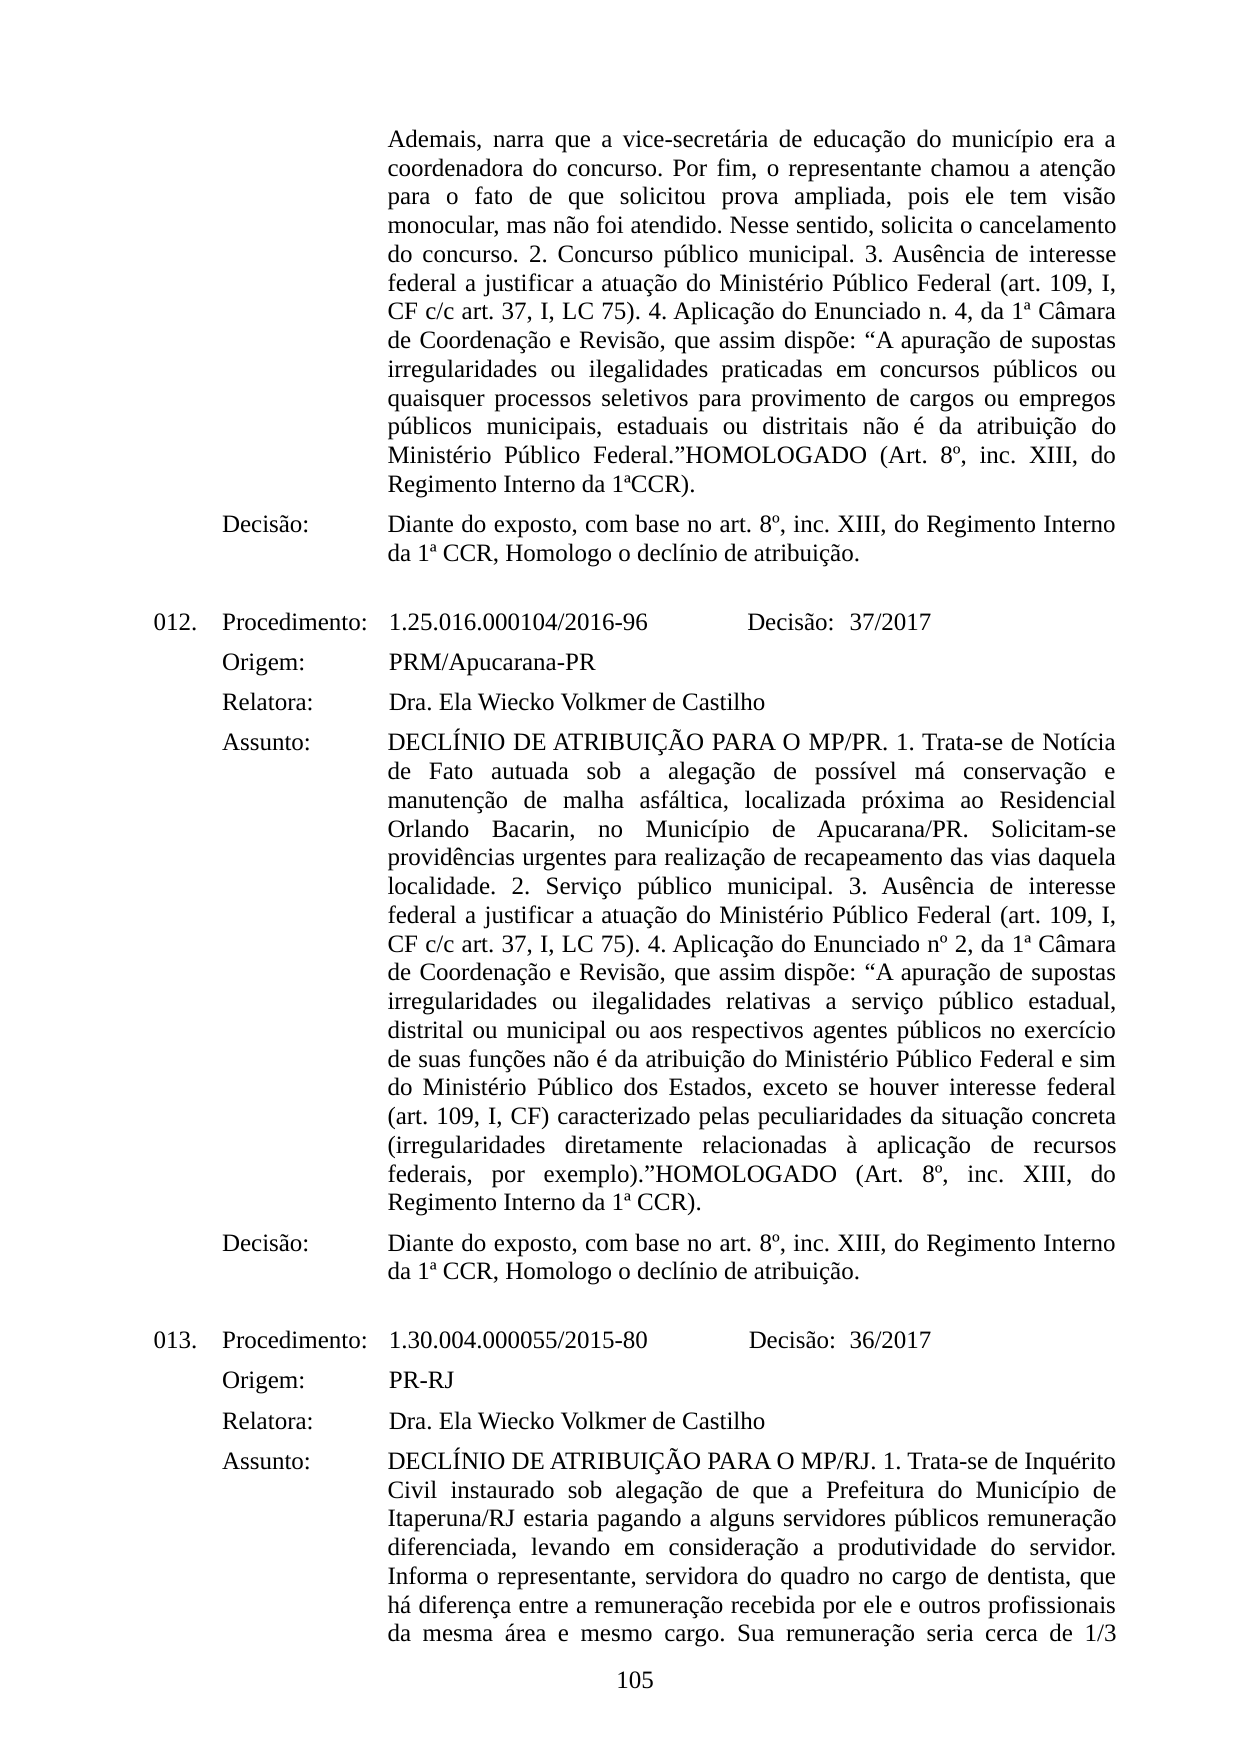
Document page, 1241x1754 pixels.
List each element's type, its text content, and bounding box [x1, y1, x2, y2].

table_cell Assunto: [216, 722, 383, 1222]
table_header Procedimento: [216, 601, 383, 641]
table_header [148, 503, 216, 572]
table_header Decisão: [216, 503, 383, 572]
table_cell DECLÍNIO DE ATRIBUIÇÃO PARA O MP/PR. 1. Trata-se de Notícia de Fato autuada sob a alegação de possível má conservação e manutenção de malha asfáltica, localizada próxima ao Residencial Orlando Bacarin, no Município de Apucarana/PR. Solicitam-se providências urgentes para realização de recapeamento das vias daquela localidade. 2. Serviço público municipal. 3. Ausência de interesse federal a justificar a atuação do Ministério Público Federal (art. 109, I, CF c/c art. 37, I, LC 75). 4. Aplicação do Enunciado nº 2, da 1ª Câmara de Coordenação e Revisão, que assim dispõe: “A apuração de supostas irregularidades ou ilegalidades relativas a serviço público estadual, distrital ou municipal ou aos respectivos agentes públicos no exercício de suas funções não é da atribuição do Ministério Público Federal e sim do Ministério Público dos Estados, exceto se houver interesse federal (art. 109, I, CF) caracterizado pelas peculiaridades da situação concreta (irregularidades diretamente relacionadas à aplicação de recursos federais, por exemplo).”HOMOLOGADO (Art. 8º, inc. XIII, do Regimento Interno da 1ª CCR). [383, 722, 1123, 1222]
table_header 1.25.016.000104/2016-96 [383, 601, 741, 641]
table_header Decisão: [741, 601, 843, 641]
table_header Diante do exposto, com base no art. 8º, inc. XIII, do Regimento Interno da 1ª CCR, Homologo o declínio de atribuição. [383, 503, 1122, 572]
table_cell Dra. Ela Wiecko Volkmer de Castilho [383, 1400, 1123, 1440]
table_header 013. [148, 1320, 216, 1360]
table_cell [148, 118, 216, 503]
table_header Decisão: [743, 1320, 843, 1360]
table_cell [216, 118, 383, 503]
table_cell PR-RJ [383, 1360, 1123, 1400]
table_cell [148, 722, 216, 1222]
table_cell Relatora: [216, 1400, 383, 1440]
table_header 36/2017 [844, 1320, 1123, 1360]
table_header Diante do exposto, com base no art. 8º, inc. XIII, do Regimento Interno da 1ª CCR, Homologo o declínio de atribuição. [383, 1222, 1122, 1291]
table_header 012. [148, 601, 216, 641]
table_cell Assunto: [216, 1440, 383, 1653]
table_header 37/2017 [844, 601, 1123, 641]
table_header Procedimento: [216, 1320, 383, 1360]
table_cell Ademais, narra que a vice-secretária de educação do município era a coordenadora do concurso. Por fim, o representante chamou a atenção para o fato de que solicitou prova ampliada, pois ele tem visão monocular, mas não foi atendido. Nesse sentido, solicita o cancelamento do concurso. 2. Concurso público municipal. 3. Ausência de interesse federal a justificar a atuação do Ministério Público Federal (art. 109, I, CF c/c art. 37, I, LC 75). 4. Aplicação do Enunciado n. 4, da 1ª Câmara de Coordenação e Revisão, que assim dispõe: “A apuração de supostas irregularidades ou ilegalidades praticadas em concursos públicos ou quaisquer processos seletivos para provimento de cargos ou empregos públicos municipais, estaduais ou distritais não é da atribuição do Ministério Público Federal.”HOMOLOGADO (Art. 8º, inc. XIII, do Regimento Interno da 1ªCCR). [383, 118, 1123, 503]
table_cell Origem: [216, 1360, 383, 1400]
table_cell [148, 641, 216, 681]
table_cell PRM/Apucarana-PR [383, 641, 1123, 681]
table_cell [148, 1400, 216, 1440]
table_cell Relatora: [216, 681, 383, 722]
table_cell Dra. Ela Wiecko Volkmer de Castilho [383, 681, 1123, 722]
table_header [148, 1222, 216, 1291]
table_header 1.30.004.000055/2015-80 [383, 1320, 743, 1360]
table_cell DECLÍNIO DE ATRIBUIÇÃO PARA O MP/RJ. 1. Trata-se de Inquérito Civil instaurado sob alegação de que a Prefeitura do Município de Itaperuna/RJ estaria pagando a alguns servidores públicos remuneração diferenciada, levando em consideração a produtividade do servidor. Informa o representante, servidora do quadro no cargo de dentista, que há diferença entre a remuneração recebida por ele e outros profissionais da mesma área e mesmo cargo. Sua remuneração seria cerca de 1/3 [383, 1440, 1123, 1653]
table_cell [148, 1360, 216, 1400]
table_cell [148, 681, 216, 722]
table_cell Origem: [216, 641, 383, 681]
table_header Decisão: [216, 1222, 383, 1291]
table_cell [148, 1440, 216, 1653]
